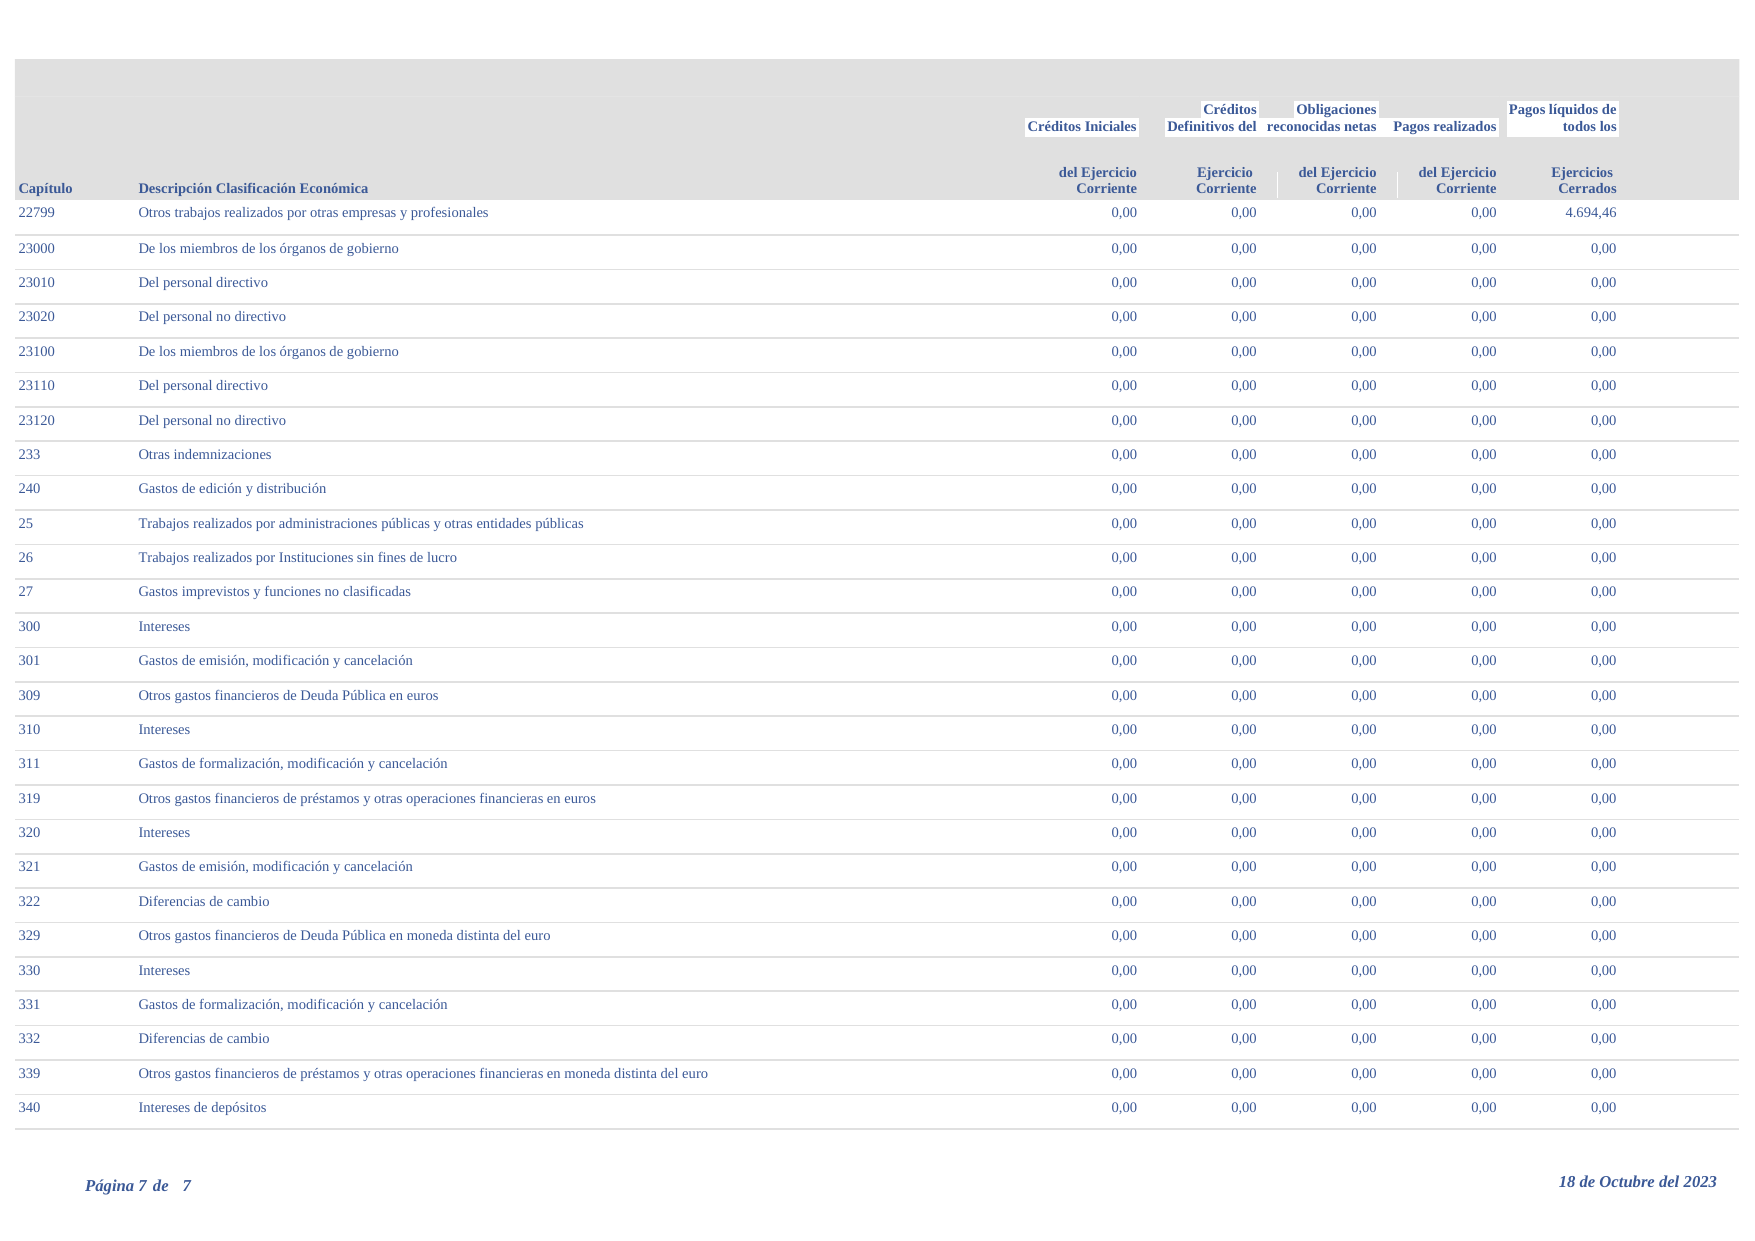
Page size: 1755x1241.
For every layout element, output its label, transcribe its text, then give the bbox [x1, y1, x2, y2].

table_cell Del personal directivo [105, 270, 883, 303]
table_cell 340 [15, 1095, 105, 1128]
table_cell 0,00 [1524, 786, 1739, 818]
table_cell Gastos de edición y distribución [105, 476, 883, 509]
table_cell 310 [15, 717, 105, 750]
table_cell Otros gastos financieros de préstamos y otras operaciones financieras en euros [105, 786, 883, 818]
table_cell 0,00 [883, 717, 1166, 750]
table_cell 0,00 [1398, 200, 1524, 234]
table_cell 0,00 [1278, 786, 1397, 818]
table_cell 0,00 [1166, 545, 1277, 578]
table_cell Intereses de depósitos [105, 1095, 883, 1128]
table_cell 0,00 [1398, 614, 1524, 647]
table_cell 0,00 [1278, 236, 1397, 268]
table_cell De los miembros de los órganos de gobierno [105, 236, 883, 268]
table_cell 0,00 [1166, 786, 1277, 818]
table_cell Del personal no directivo [105, 408, 883, 440]
table_cell 0,00 [1398, 1061, 1524, 1093]
table_cell 0,00 [1398, 786, 1524, 818]
table_cell 0,00 [883, 1061, 1166, 1093]
table_cell 0,00 [1524, 373, 1739, 406]
table_cell 0,00 [883, 648, 1166, 681]
table_cell Intereses [105, 614, 883, 647]
table_cell 0,00 [1166, 958, 1277, 990]
table_cell 0,00 [883, 1095, 1166, 1128]
table_cell 0,00 [1278, 270, 1397, 303]
table_cell 23100 [15, 339, 105, 372]
table_cell 0,00 [1398, 683, 1524, 715]
table_cell Intereses [105, 820, 883, 853]
table_cell Otras indemnizaciones [105, 442, 883, 475]
table_cell 0,00 [883, 683, 1166, 715]
table_header Descripción Clasificación Económica [105, 172, 883, 198]
table_cell 0,00 [1278, 958, 1397, 990]
table_cell 0,00 [1524, 855, 1739, 887]
table_cell Intereses [105, 717, 883, 750]
table_cell Trabajos realizados por Instituciones sin fines de lucro [105, 545, 883, 578]
table_cell 0,00 [1398, 270, 1524, 303]
table_cell 0,00 [1166, 442, 1277, 475]
table_cell 0,00 [1166, 648, 1277, 681]
table_cell 0,00 [1524, 339, 1739, 372]
table_cell 0,00 [1166, 820, 1277, 853]
table_cell 0,00 [1166, 683, 1277, 715]
table_cell 0,00 [1278, 442, 1397, 475]
table_cell 0,00 [1524, 992, 1739, 1025]
table_cell 0,00 [883, 923, 1166, 956]
table_cell Trabajos realizados por administraciones públicas y otras entidades públicas [105, 511, 883, 543]
table_cell 0,00 [1524, 236, 1739, 268]
table_cell 0,00 [1278, 923, 1397, 956]
table_header Ejercicios Cerrados [1524, 172, 1739, 198]
table_cell 23010 [15, 270, 105, 303]
table_cell 0,00 [883, 511, 1166, 543]
table_cell 0,00 [1398, 820, 1524, 853]
table_cell 329 [15, 923, 105, 956]
table_cell 22799 [15, 200, 105, 234]
table_cell 0,00 [1524, 717, 1739, 750]
table_cell 0,00 [1278, 580, 1397, 612]
table_cell 309 [15, 683, 105, 715]
table_cell 0,00 [1524, 511, 1739, 543]
table_cell 0,00 [1524, 614, 1739, 647]
table_cell Gastos de emisión, modificación y cancelación [105, 855, 883, 887]
table_cell 0,00 [1398, 545, 1524, 578]
table_cell 0,00 [1166, 511, 1277, 543]
table_cell 0,00 [883, 751, 1166, 784]
table_cell Del personal directivo [105, 373, 883, 406]
table_cell De los miembros de los órganos de gobierno [105, 339, 883, 372]
table_cell 0,00 [883, 580, 1166, 612]
table_cell 0,00 [1398, 305, 1524, 337]
table_cell 0,00 [883, 373, 1166, 406]
table_cell 0,00 [1524, 1095, 1739, 1128]
table_cell 0,00 [1166, 1095, 1277, 1128]
table_cell 0,00 [1524, 408, 1739, 440]
table_cell 0,00 [1398, 958, 1524, 990]
table_cell 0,00 [1278, 545, 1397, 578]
table_cell 0,00 [883, 408, 1166, 440]
table_cell 0,00 [1398, 511, 1524, 543]
table_cell 0,00 [1278, 1026, 1397, 1059]
table_cell Intereses [105, 958, 883, 990]
table_cell 321 [15, 855, 105, 887]
table_cell 0,00 [883, 786, 1166, 818]
table_cell 0,00 [1278, 889, 1397, 922]
table_cell 0,00 [1166, 305, 1277, 337]
table_cell 0,00 [1524, 648, 1739, 681]
table_cell 0,00 [1278, 820, 1397, 853]
table_header del Ejercicio Corriente [1398, 172, 1524, 198]
table_cell 0,00 [1278, 476, 1397, 509]
table_header del Ejercicio Corriente [883, 172, 1166, 198]
table_cell 331 [15, 992, 105, 1025]
table_cell 322 [15, 889, 105, 922]
table_cell Diferencias de cambio [105, 889, 883, 922]
table_cell 0,00 [1524, 683, 1739, 715]
table_cell 4.694,46 [1524, 200, 1739, 234]
table_cell 0,00 [883, 889, 1166, 922]
table_cell 0,00 [883, 339, 1166, 372]
table_cell 0,00 [1278, 408, 1397, 440]
table_cell Otros trabajos realizados por otras empresas y profesionales [105, 200, 883, 234]
table_cell 0,00 [1278, 339, 1397, 372]
table_header Capítulo [15, 172, 105, 198]
table_cell 0,00 [1278, 511, 1397, 543]
table_cell 0,00 [1524, 923, 1739, 956]
table_cell 0,00 [1166, 270, 1277, 303]
table_cell 0,00 [883, 476, 1166, 509]
table_cell 23110 [15, 373, 105, 406]
table_cell 0,00 [1398, 889, 1524, 922]
table_cell 0,00 [1278, 717, 1397, 750]
table_cell 0,00 [1524, 270, 1739, 303]
table_cell 0,00 [1166, 614, 1277, 647]
table_cell 0,00 [1398, 339, 1524, 372]
table_cell 0,00 [1524, 442, 1739, 475]
table_cell 0,00 [1398, 992, 1524, 1025]
table_cell 0,00 [1398, 923, 1524, 956]
table_cell 0,00 [1166, 373, 1277, 406]
table_cell 0,00 [1166, 339, 1277, 372]
table_cell 0,00 [1278, 614, 1397, 647]
table_cell 0,00 [1166, 992, 1277, 1025]
table_cell 0,00 [1278, 648, 1397, 681]
table_cell 0,00 [883, 992, 1166, 1025]
table_cell 0,00 [1166, 1026, 1277, 1059]
table_cell 25 [15, 511, 105, 543]
table_cell 23120 [15, 408, 105, 440]
table_cell 0,00 [1398, 717, 1524, 750]
table_cell Otros gastos financieros de Deuda Pública en euros [105, 683, 883, 715]
table_cell 0,00 [1398, 648, 1524, 681]
table_cell 0,00 [1398, 1026, 1524, 1059]
table_cell 0,00 [1278, 373, 1397, 406]
table_cell 0,00 [1398, 442, 1524, 475]
table_cell 320 [15, 820, 105, 853]
table_cell 311 [15, 751, 105, 784]
table_cell 0,00 [1166, 200, 1277, 234]
table_cell 0,00 [1398, 236, 1524, 268]
table_cell 26 [15, 545, 105, 578]
table_cell 0,00 [1524, 1061, 1739, 1093]
table_cell 0,00 [1524, 889, 1739, 922]
table_cell 0,00 [883, 305, 1166, 337]
table_cell 339 [15, 1061, 105, 1093]
table_cell 300 [15, 614, 105, 647]
table_header Ejercicio Corriente [1166, 172, 1277, 198]
table_cell 0,00 [1278, 1061, 1397, 1093]
table_cell 0,00 [883, 236, 1166, 268]
table_cell 319 [15, 786, 105, 818]
table_cell 0,00 [1278, 200, 1397, 234]
table_cell Gastos imprevistos y funciones no clasificadas [105, 580, 883, 612]
table_cell 233 [15, 442, 105, 475]
table_cell 0,00 [883, 200, 1166, 234]
table_cell Gastos de emisión, modificación y cancelación [105, 648, 883, 681]
table_cell 0,00 [1166, 1061, 1277, 1093]
table_cell 0,00 [1524, 820, 1739, 853]
table_cell 0,00 [1398, 1095, 1524, 1128]
table_cell 0,00 [1166, 476, 1277, 509]
table_cell Otros gastos financieros de Deuda Pública en moneda distinta del euro [105, 923, 883, 956]
table_cell 0,00 [1166, 408, 1277, 440]
table_cell 0,00 [1398, 751, 1524, 784]
table_cell 332 [15, 1026, 105, 1059]
table_cell 0,00 [1166, 580, 1277, 612]
table_cell 0,00 [1524, 305, 1739, 337]
table_cell 23020 [15, 305, 105, 337]
table_cell 27 [15, 580, 105, 612]
table_cell 0,00 [1278, 683, 1397, 715]
table_cell 330 [15, 958, 105, 990]
table_cell 0,00 [883, 1026, 1166, 1059]
table_cell 0,00 [1398, 855, 1524, 887]
table_cell 0,00 [1524, 545, 1739, 578]
table_cell 0,00 [1398, 580, 1524, 612]
table_cell 0,00 [1166, 751, 1277, 784]
table_cell 0,00 [1398, 373, 1524, 406]
table_cell 0,00 [1166, 236, 1277, 268]
table_cell 0,00 [1524, 751, 1739, 784]
table_cell 240 [15, 476, 105, 509]
table_cell 0,00 [1166, 889, 1277, 922]
table_cell 0,00 [1524, 1026, 1739, 1059]
table_cell 0,00 [1166, 855, 1277, 887]
table_cell 301 [15, 648, 105, 681]
table_cell 0,00 [883, 442, 1166, 475]
table_cell Del personal no directivo [105, 305, 883, 337]
table_cell 0,00 [1166, 717, 1277, 750]
table_cell 0,00 [883, 855, 1166, 887]
table_header del Ejercicio Corriente [1278, 172, 1397, 198]
table_cell 0,00 [1278, 1095, 1397, 1128]
table_cell 0,00 [1278, 305, 1397, 337]
table_cell 0,00 [1166, 923, 1277, 956]
table_cell 0,00 [883, 545, 1166, 578]
table_cell 0,00 [1278, 992, 1397, 1025]
table_cell 0,00 [883, 270, 1166, 303]
table_cell Gastos de formalización, modificación y cancelación [105, 992, 883, 1025]
table_cell 0,00 [883, 958, 1166, 990]
table_cell Gastos de formalización, modificación y cancelación [105, 751, 883, 784]
table_cell Otros gastos financieros de préstamos y otras operaciones financieras en moneda distinta del euro [105, 1061, 883, 1093]
table_cell 0,00 [1278, 751, 1397, 784]
table_cell 0,00 [1278, 855, 1397, 887]
table_cell 23000 [15, 236, 105, 268]
table_cell 0,00 [883, 614, 1166, 647]
table_cell 0,00 [1524, 476, 1739, 509]
table_cell 0,00 [1398, 408, 1524, 440]
table_cell 0,00 [1398, 476, 1524, 509]
table_cell Diferencias de cambio [105, 1026, 883, 1059]
table_cell 0,00 [1524, 580, 1739, 612]
table_cell 0,00 [1524, 958, 1739, 990]
table_cell 0,00 [883, 820, 1166, 853]
